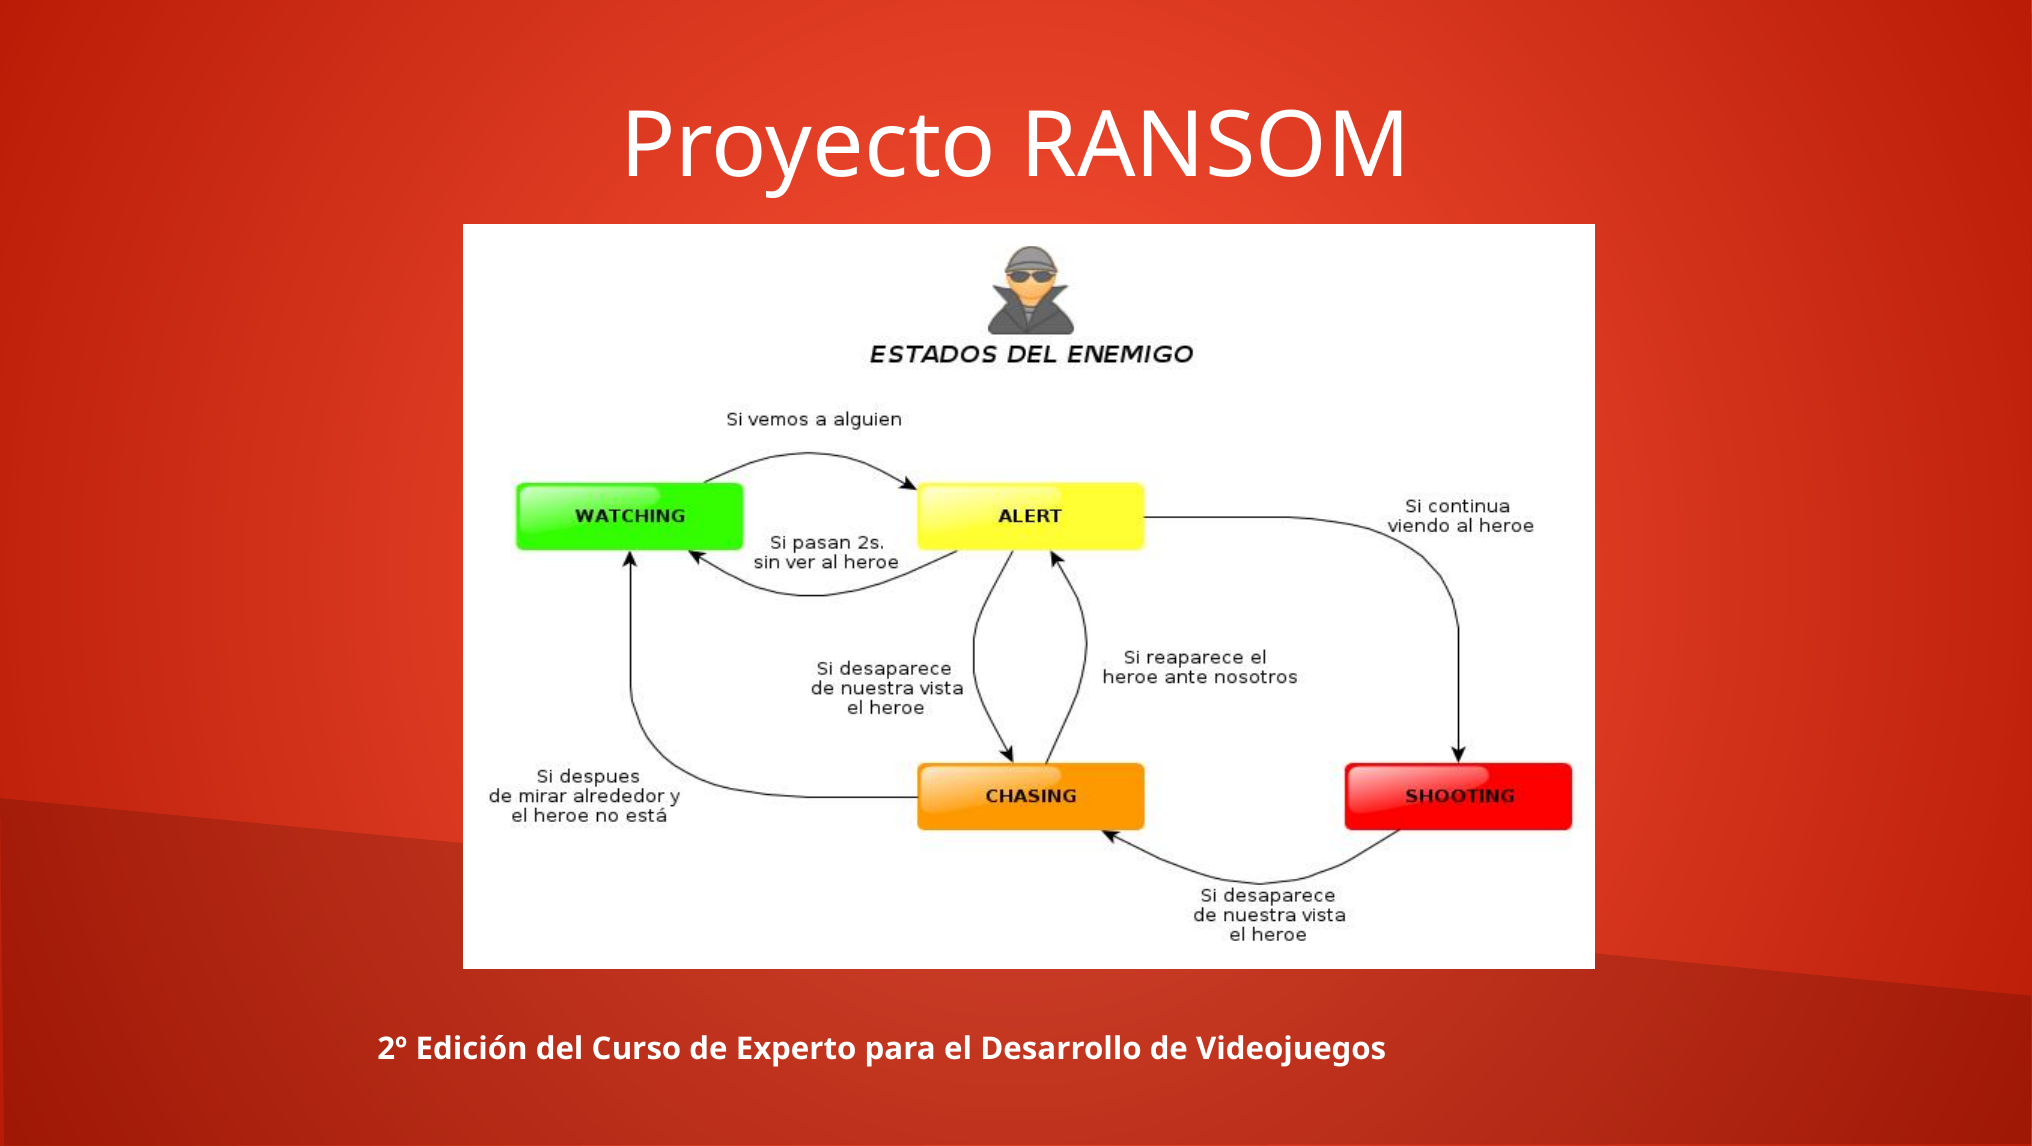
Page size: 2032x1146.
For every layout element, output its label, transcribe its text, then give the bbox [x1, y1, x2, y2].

text_box 2º Edición del Curso de Experto para el Desarrollo de Videojuegos [362, 1018, 1669, 1085]
title Proyecto RANSOM [101, 45, 1930, 237]
picture [463, 224, 1595, 969]
